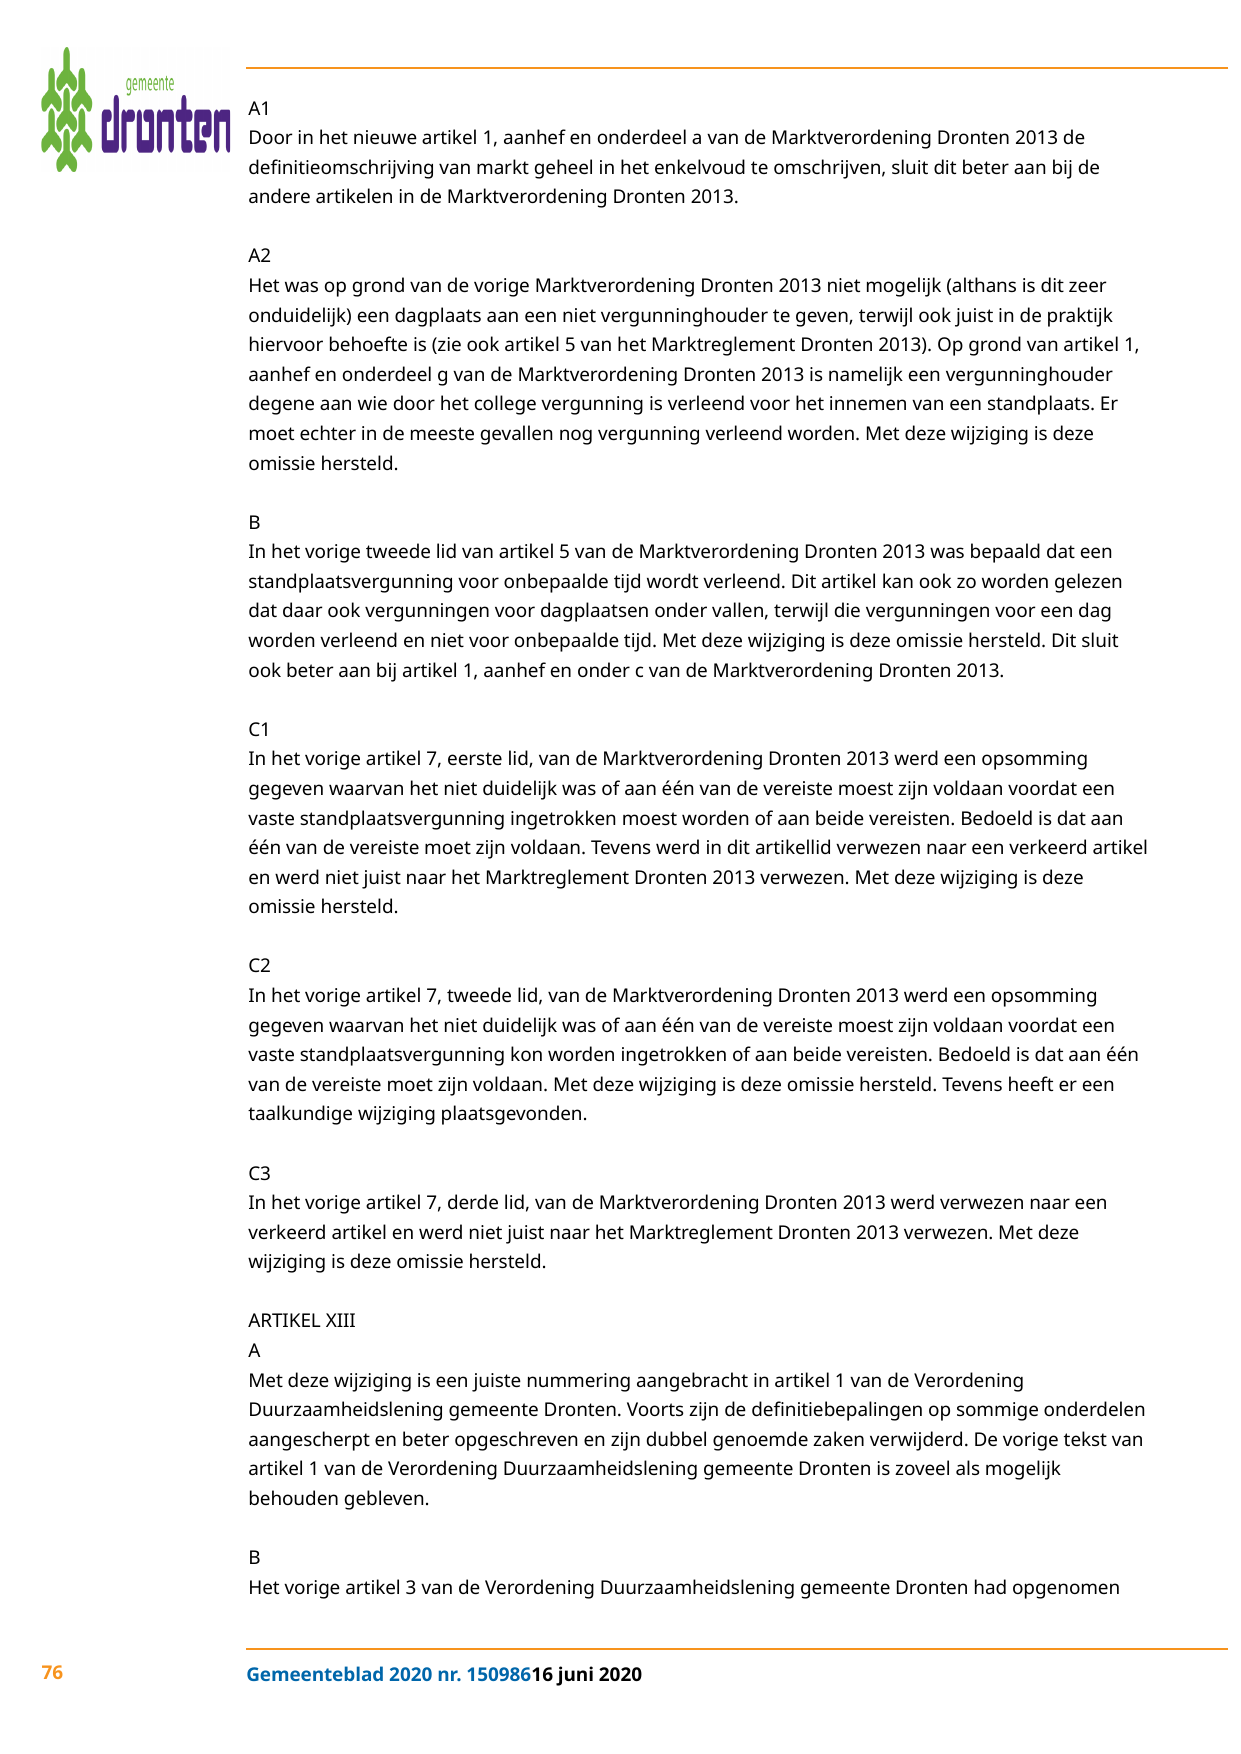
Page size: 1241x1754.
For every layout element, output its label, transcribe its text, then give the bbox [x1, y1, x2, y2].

text A [248, 1337, 1152, 1363]
text In het vorige artikel 7, derde lid, van de Marktverordening Dronten 2013 werd verwezen naar een verkeerd artikel en werd niet juist naar het Marktreglement Dronten 2013 verwezen. Met deze wijziging is deze omissie hersteld. [248, 1189, 1152, 1274]
text C3 [248, 1160, 1152, 1186]
text In het vorige tweede lid van artikel 5 van de Marktverordening Dronten 2013 was bepaald dat een standplaatsvergunning voor onbepaalde tijd wordt verleend. Dit artikel kan ook zo worden gelezen dat daar ook vergunningen voor dagplaatsen onder vallen, terwijl die vergunningen voor een dag worden verleend en niet voor onbepaalde tijd. Met deze wijziging is deze omissie hersteld. Dit sluit ook beter aan bij artikel 1, aanhef en onder c van de Marktverordening Dronten 2013. [248, 538, 1152, 683]
text In het vorige artikel 7, eerste lid, van de Marktverordening Dronten 2013 werd een opsomming gegeven waarvan het niet duidelijk was of aan één van de vereiste moest zijn voldaan voordat een vaste standplaatsvergunning ingetrokken moest worden of aan beide vereisten. Bedoeld is dat aan één van de vereiste moet zijn voldaan. Tevens werd in dit artikellid verwezen naar een verkeerd artikel en werd niet juist naar het Marktreglement Dronten 2013 verwezen. Met deze wijziging is deze omissie hersteld. [248, 746, 1152, 919]
text A2 [248, 243, 1152, 268]
picture [41, 47, 231, 172]
text Het vorige artikel 3 van de Verordening Duurzaamheidslening gemeente Dronten had opgenomen [248, 1574, 1152, 1600]
text Het was op grond van de vorige Marktverordening Dronten 2013 niet mogelijk (althans is dit zeer onduidelijk) een dagplaats aan een niet vergunninghouder te geven, terwijl ook juist in de praktijk hiervoor behoefte is (zie ook artikel 5 van het Marktreglement Dronten 2013). Op grond van artikel 1, aanhef en onderdeel g van de Marktverordening Dronten 2013 is namelijk een vergunninghouder degene aan wie door het college vergunning is verleend voor het innemen van een standplaats. Er moet echter in de meeste gevallen nog vergunning verleend worden. Met deze wijziging is deze omissie hersteld. [248, 272, 1152, 476]
text B [248, 509, 1152, 535]
text In het vorige artikel 7, tweede lid, van de Marktverordening Dronten 2013 werd een opsomming gegeven waarvan het niet duidelijk was of aan één van de vereiste moest zijn voldaan voordat een vaste standplaatsvergunning kon worden ingetrokken of aan beide vereisten. Bedoeld is dat aan één van de vereiste moet zijn voldaan. Met deze wijziging is deze omissie hersteld. Tevens heeft er een taalkundige wijziging plaatsgevonden. [248, 982, 1152, 1126]
text B [248, 1544, 1152, 1570]
text C2 [248, 953, 1152, 978]
text Met deze wijziging is een juiste nummering aangebracht in artikel 1 van de Verordening Duurzaamheidslening gemeente Dronten. Voorts zijn de definitiebepalingen op sommige onderdelen aangescherpt en beter opgeschreven en zijn dubbel genoemde zaken verwijderd. De vorige tekst van artikel 1 van de Verordening Duurzaamheidslening gemeente Dronten is zoveel als mogelijk behouden gebleven. [248, 1367, 1152, 1511]
text ARTIKEL XIII [248, 1308, 1152, 1333]
text Door in het nieuwe artikel 1, aanhef en onderdeel a van de Marktverordening Dronten 2013 de definitieomschrijving van markt geheel in het enkelvoud te omschrijven, sluit dit beter aan bij de andere artikelen in de Marktverordening Dronten 2013. [248, 124, 1152, 209]
text A1 [248, 95, 1152, 121]
text C1 [248, 716, 1152, 742]
